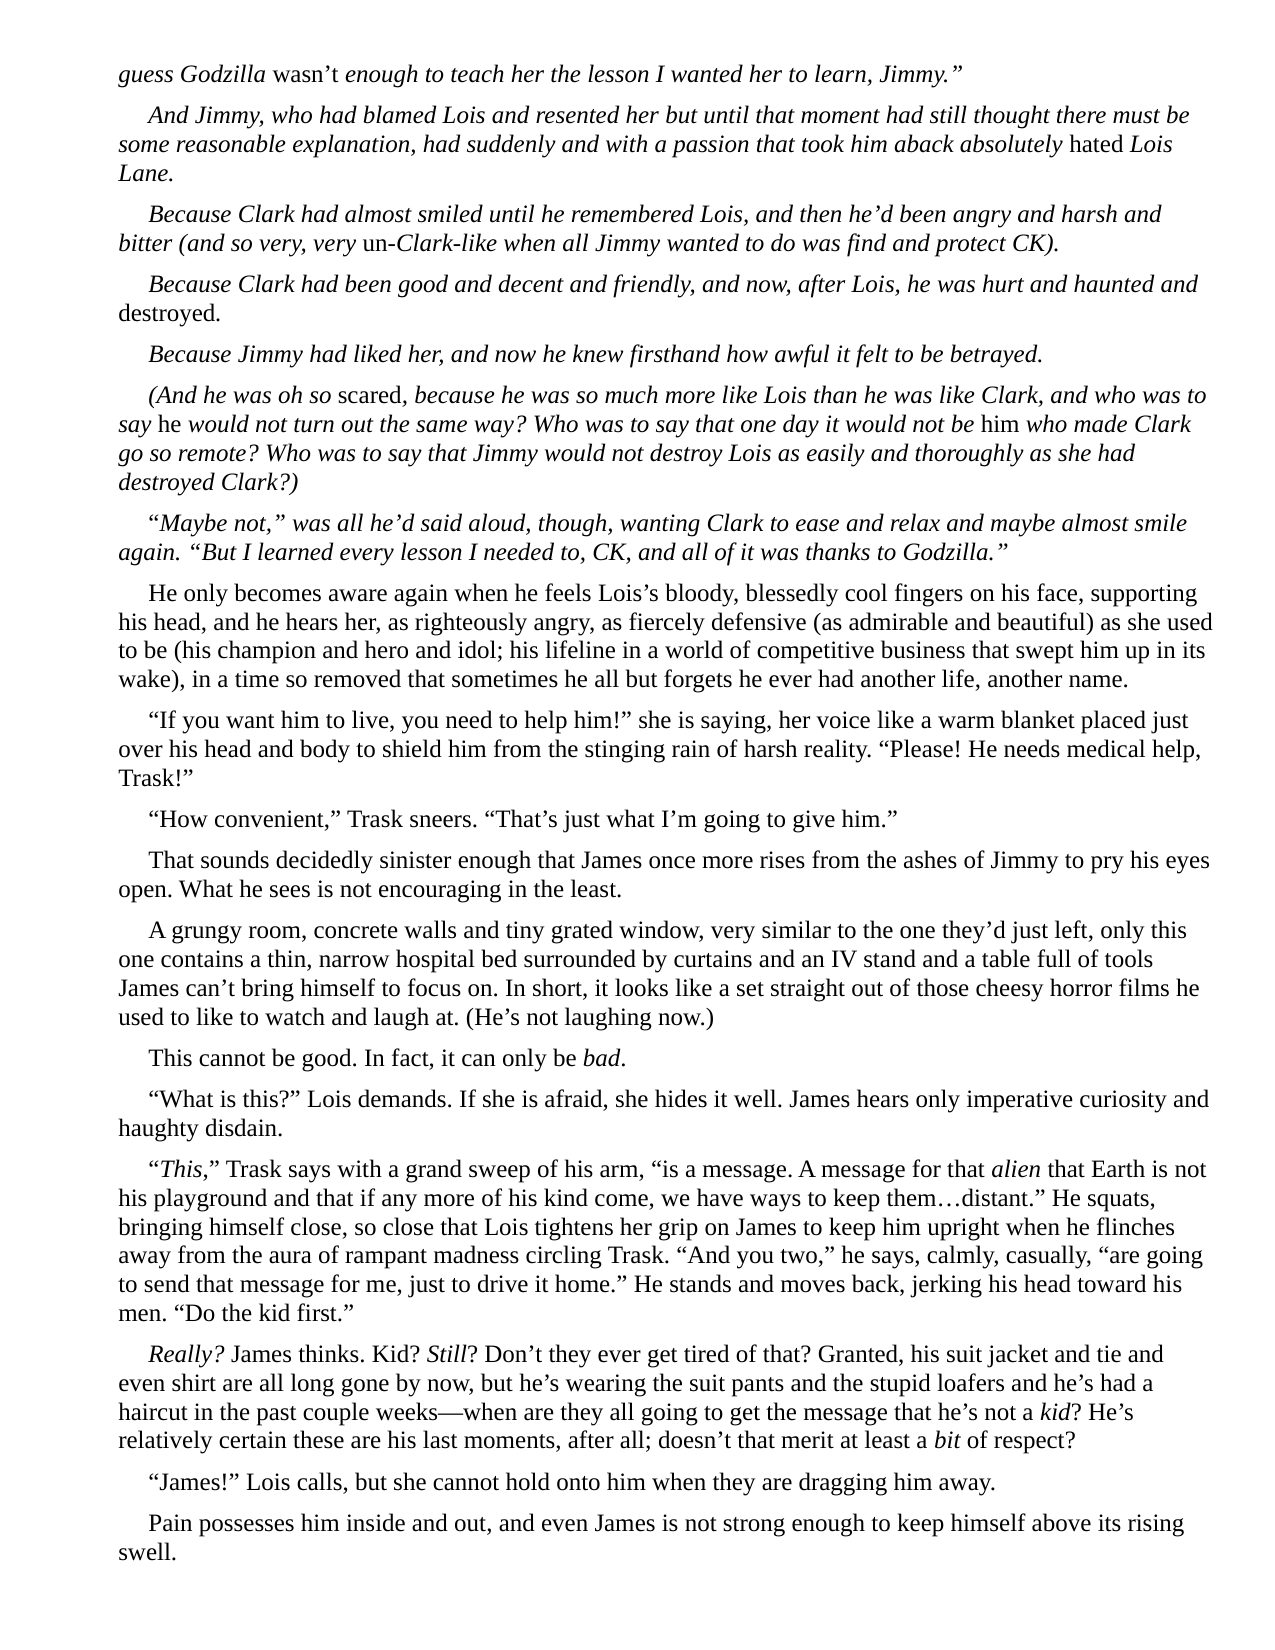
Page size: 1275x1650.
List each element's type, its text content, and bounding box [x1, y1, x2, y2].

text This cannot be good. In fact, it can only be bad. [118, 1043, 1216, 1072]
text “James!” Lois calls, but she cannot hold onto him when they are dragging him away. [118, 1467, 1216, 1495]
text A grungy room, concrete walls and tiny grated window, very similar to the one they’d just left, only this one contains a thin, narrow hospital bed surrounded by curtains and an IV stand and a table full of tools James can’t bring himself to focus on. In short, it looks like a set straight out of those cheesy horror films he used to like to watch and laugh at. (He’s not laughing now.) [118, 915, 1216, 1030]
text Because Clark had almost smiled until he remembered Lois, and then he’d been angry and harsh and bitter (and so very, very un-Clark-like when all Jimmy wanted to do was find and protect CK). [118, 199, 1216, 257]
text (And he was oh so scared, because he was so much more like Lois than he was like Clark, and who was to say he would not turn out the same way? Who was to say that one day it would not be him who made Clark go so remote? Who was to say that Jimmy would not destroy Lois as easily and thoroughly as she had destroyed Clark?) [118, 380, 1216, 495]
text Pain possesses him inside and out, and even James is not strong enough to keep himself above its rising swell. [118, 1508, 1216, 1565]
text guess Godzilla wasn’t enough to teach her the lesson I wanted her to learn, Jimmy.” [118, 59, 1216, 88]
text Really? James thinks. Kid? Still? Don’t they ever get tired of that? Granted, his suit jacket and tie and even shirt are all long gone by now, but he’s wearing the suit pants and the stupid loafers and he’s had a haircut in the past couple weeks—when are they all going to get the message that he’s not a kid? He’s relatively certain these are his last moments, after all; doesn’t that merit at least a bit of respect? [118, 1339, 1216, 1454]
text He only becomes aware again when he feels Lois’s bloody, blessedly cool fingers on his face, supporting his head, and he hears her, as righteously angry, as fiercely defensive (as admirable and beautiful) as she used to be (his champion and hero and idol; his lifeline in a world of competitive business that swept him up in its wake), in a time so removed that sometimes he all but forgets he ever had another life, another name. [118, 578, 1216, 693]
text “How convenient,” Trask sneers. “That’s just what I’m going to give him.” [118, 804, 1216, 833]
text And Jimmy, who had blamed Lois and resented her but until that moment had still thought there must be some reasonable explanation, had suddenly and with a passion that took him aback absolutely hated Lois Lane. [118, 100, 1216, 187]
text Because Jimmy had liked her, and now he knew firsthand how awful it felt to be betrayed. [118, 339, 1216, 368]
text “If you want him to live, you need to help him!” she is saying, her voice like a warm blanket placed just over his head and body to shield him from the stinging rain of harsh reality. “Please! He needs medical help, Trask!” [118, 705, 1216, 792]
text “What is this?” Lois demands. If she is afraid, she hides it well. James hears only imperative curiosity and haughty disdain. [118, 1084, 1216, 1142]
text “Maybe not,” was all he’d said aloud, though, wanting Clark to ease and relax and maybe almost smile again. “But I learned every lesson I needed to, CK, and all of it was thanks to Godzilla.” [118, 508, 1216, 565]
text “This,” Trask says with a grand sweep of his arm, “is a message. A message for that alien that Earth is not his playground and that if any more of his kind come, we have ways to keep them…distant.” He squats, bringing himself close, so close that Lois tightens her grip on James to keep him upright when he flinches away from the aura of rampant madness circling Trask. “And you two,” he says, calmly, casually, “are going to send that message for me, just to drive it home.” He stands and moves back, jerking his head toward his men. “Do the kid first.” [118, 1154, 1216, 1327]
text That sounds decidedly sinister enough that James once more rises from the ashes of Jimmy to pry his eyes open. What he sees is not encouraging in the least. [118, 845, 1216, 903]
text Because Clark had been good and decent and friendly, and now, after Lois, he was hurt and haunted and destroyed. [118, 269, 1216, 327]
